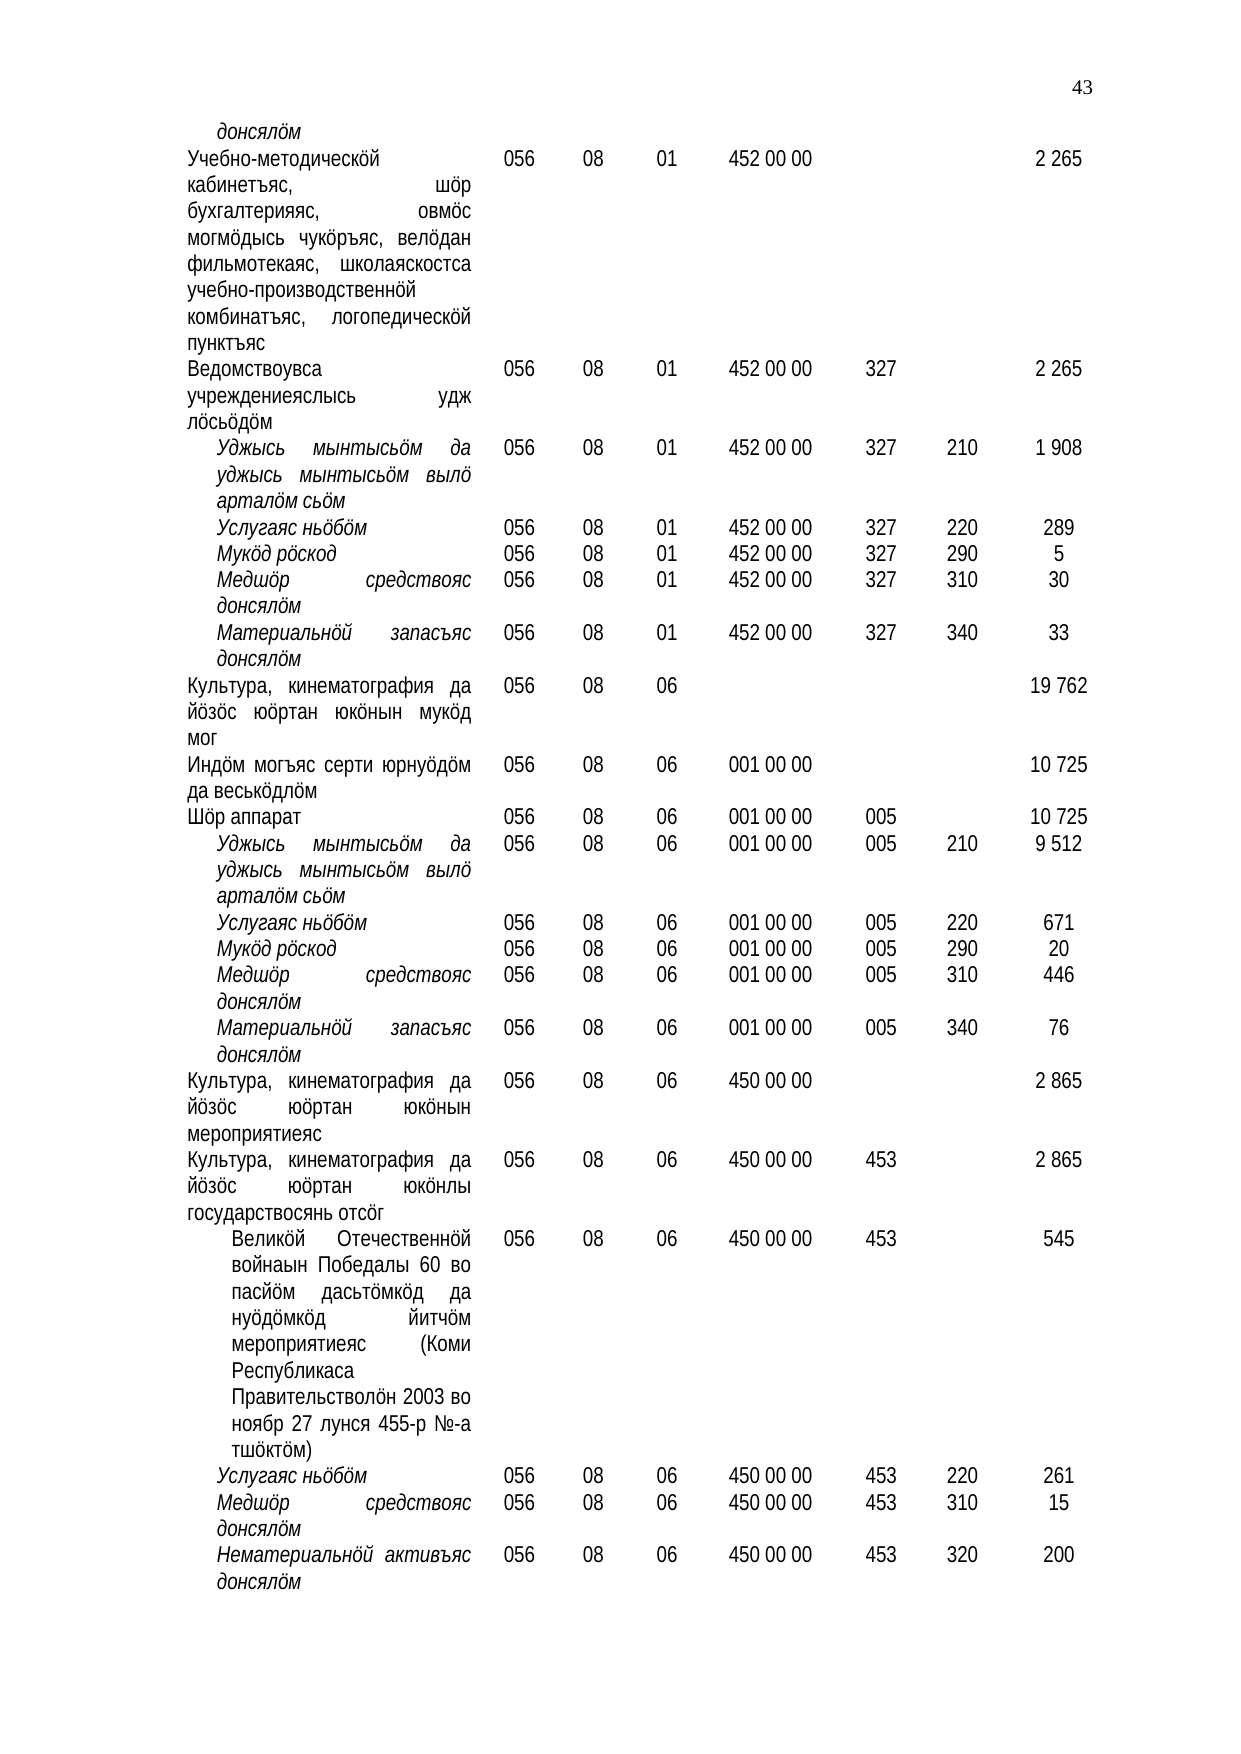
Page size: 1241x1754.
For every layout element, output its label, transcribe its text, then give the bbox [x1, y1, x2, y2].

table_cell Услугаяс ньöбöм [176, 514, 482, 540]
table_cell 310 [925, 566, 999, 619]
table_cell 5 [999, 540, 1118, 566]
table_cell 06 [630, 1225, 704, 1462]
table_cell 08 [556, 751, 630, 803]
table_cell [1118, 1146, 1163, 1225]
table_cell 06 [630, 672, 704, 751]
table_cell 001 00 00 [704, 1014, 837, 1067]
table_cell 290 [925, 540, 999, 566]
table_cell 289 [999, 514, 1118, 540]
table_cell 056 [482, 803, 556, 830]
table_cell 056 [482, 961, 556, 1014]
table_cell 08 [556, 1014, 630, 1067]
table_cell [1118, 355, 1163, 434]
table_cell [1118, 434, 1163, 513]
table_cell [1118, 672, 1163, 751]
table_cell 056 [482, 751, 556, 803]
table_cell 06 [630, 1067, 704, 1146]
table_cell 452 00 00 [704, 434, 837, 513]
table_cell 005 [837, 961, 925, 1014]
table_cell Учебно-методическöй кабинетъяс, шöр бухгалтерияяс, овмöс могмöдысь чукöръяс, велöдан фильмотекаяс, школаяскостса учебно-производственнöй комбинатъяс, логопедическöй пунктъяс [176, 145, 482, 355]
table_cell 310 [925, 1489, 999, 1541]
table_cell 056 [482, 1462, 556, 1488]
table_cell 056 [482, 830, 556, 909]
table_cell 452 00 00 [704, 619, 837, 672]
table_cell 01 [630, 540, 704, 566]
table_cell 08 [556, 1462, 630, 1488]
table_cell [925, 1067, 999, 1146]
table_cell 10 725 [999, 803, 1118, 830]
table_cell 056 [482, 514, 556, 540]
table_cell Медшöр средствояс донсялöм [176, 961, 482, 1014]
table_cell Материальнöй запасъяс донсялöм [176, 619, 482, 672]
table_cell 056 [482, 1489, 556, 1541]
table_cell 01 [630, 355, 704, 434]
table_cell 452 00 00 [704, 145, 837, 355]
table_cell 056 [482, 434, 556, 513]
table_cell 08 [556, 619, 630, 672]
table_cell 08 [556, 355, 630, 434]
table_cell 08 [556, 909, 630, 935]
table_cell 01 [630, 514, 704, 540]
table_cell Ведомствоувса учреждениеяслысь удж лöсьöдöм [176, 355, 482, 434]
table_cell [925, 803, 999, 830]
table_cell Уджысь мынтысьöм да уджысь мынтысьöм вылö арталöм сьöм [176, 830, 482, 909]
table_cell Индöм могъяс серти юрнуöдöм да веськöдлöм [176, 751, 482, 803]
table_cell 450 00 00 [704, 1541, 837, 1594]
table_cell 08 [556, 145, 630, 355]
table_cell 453 [837, 1462, 925, 1488]
table_cell 056 [482, 672, 556, 751]
table_cell Уджысь мынтысьöм да уджысь мынтысьöм вылö арталöм сьöм [176, 434, 482, 513]
table_cell 06 [630, 1489, 704, 1541]
table_cell 01 [630, 566, 704, 619]
table_cell Великöй Отечественнöй войнаын Победалы 60 во пасйöм дасьтöмкöд да нуöдöмкöд йитчöм мероприятиеяс (Коми Республикаса Правительстволöн 2003 во ноябр 27 лунся 455-р №-а тшöктöм) [176, 1225, 482, 1462]
table_cell 056 [482, 355, 556, 434]
table_cell 08 [556, 1067, 630, 1146]
table_cell 06 [630, 830, 704, 909]
table_cell 327 [837, 434, 925, 513]
table_cell [925, 1146, 999, 1225]
table_cell Нематериальнöй активъяс донсялöм [176, 1541, 482, 1594]
table_cell 210 [925, 830, 999, 909]
table_cell 2 265 [999, 145, 1118, 355]
table_cell 15 [999, 1489, 1118, 1541]
table_cell [1118, 619, 1163, 672]
table_cell 2 865 [999, 1067, 1118, 1146]
table_cell [999, 118, 1118, 144]
table_cell 320 [925, 1541, 999, 1594]
table_cell 06 [630, 751, 704, 803]
table_cell [1118, 961, 1163, 1014]
table_cell 06 [630, 1014, 704, 1067]
table_cell 06 [630, 803, 704, 830]
table_cell 06 [630, 1541, 704, 1594]
table_cell [1118, 751, 1163, 803]
table_cell Мукöд рöскод [176, 935, 482, 961]
table_cell 327 [837, 355, 925, 434]
table_cell 452 00 00 [704, 566, 837, 619]
table_cell [556, 118, 630, 144]
table_cell 340 [925, 619, 999, 672]
table_cell [1118, 1489, 1163, 1541]
table_cell [1118, 909, 1163, 935]
table_cell [1118, 540, 1163, 566]
table_cell 01 [630, 434, 704, 513]
table_cell 08 [556, 672, 630, 751]
table_cell 200 [999, 1541, 1118, 1594]
table_cell 450 00 00 [704, 1225, 837, 1462]
table_cell 06 [630, 1462, 704, 1488]
table_cell [925, 355, 999, 434]
table_cell 19 762 [999, 672, 1118, 751]
table_cell 056 [482, 145, 556, 355]
table_cell 08 [556, 830, 630, 909]
table_cell [704, 672, 837, 751]
table_cell [482, 118, 556, 144]
table_cell 056 [482, 935, 556, 961]
table_cell [1118, 1225, 1163, 1462]
table_cell 450 00 00 [704, 1067, 837, 1146]
table_cell 08 [556, 1146, 630, 1225]
table_cell 453 [837, 1489, 925, 1541]
table_cell 01 [630, 619, 704, 672]
table_cell [837, 118, 925, 144]
table_cell 220 [925, 909, 999, 935]
table_cell 08 [556, 514, 630, 540]
table_cell 056 [482, 1146, 556, 1225]
table_cell 005 [837, 1014, 925, 1067]
table_cell 450 00 00 [704, 1462, 837, 1488]
table_cell [1118, 566, 1163, 619]
table_cell 056 [482, 1541, 556, 1594]
table_cell [837, 145, 925, 355]
table_cell 452 00 00 [704, 514, 837, 540]
table_cell 453 [837, 1146, 925, 1225]
table_cell 001 00 00 [704, 751, 837, 803]
table_cell 06 [630, 935, 704, 961]
table_cell [837, 672, 925, 751]
table_cell [1118, 1541, 1163, 1594]
table_cell 001 00 00 [704, 935, 837, 961]
table_cell 33 [999, 619, 1118, 672]
table_cell Культура, кинематография да йöзöс юöртан юкöнын мукöд мог [176, 672, 482, 751]
table_cell 056 [482, 909, 556, 935]
table_cell Мукöд рöскод [176, 540, 482, 566]
table_cell 671 [999, 909, 1118, 935]
table_cell 220 [925, 1462, 999, 1488]
table_cell 01 [630, 145, 704, 355]
table_cell 056 [482, 1014, 556, 1067]
table_cell 452 00 00 [704, 355, 837, 434]
table_cell 056 [482, 1225, 556, 1462]
table_cell 2 865 [999, 1146, 1118, 1225]
table_cell Материальнöй запасъяс донсялöм [176, 1014, 482, 1067]
table_cell Услугаяс ньöбöм [176, 909, 482, 935]
table_cell 210 [925, 434, 999, 513]
table_cell 08 [556, 566, 630, 619]
table_cell 76 [999, 1014, 1118, 1067]
table_cell [925, 118, 999, 144]
table_cell 001 00 00 [704, 909, 837, 935]
table_cell [630, 118, 704, 144]
table_cell Шöр аппарат [176, 803, 482, 830]
table_cell [1118, 935, 1163, 961]
table_cell 446 [999, 961, 1118, 1014]
table_cell [1118, 1462, 1163, 1488]
table_cell 056 [482, 1067, 556, 1146]
table_cell 261 [999, 1462, 1118, 1488]
table_cell [1118, 1067, 1163, 1146]
table_cell [925, 1225, 999, 1462]
table_cell 220 [925, 514, 999, 540]
table_cell [1118, 118, 1163, 144]
table_cell [704, 118, 837, 144]
table_cell Культура, кинематография да йöзöс юöртан юкöнын мероприятиеяс [176, 1067, 482, 1146]
table_cell 005 [837, 830, 925, 909]
table_cell Медшöр средствояс донсялöм [176, 1489, 482, 1541]
table_cell 310 [925, 961, 999, 1014]
table_cell [837, 751, 925, 803]
table_cell 056 [482, 619, 556, 672]
table_cell 30 [999, 566, 1118, 619]
table_cell [1118, 145, 1163, 355]
table_cell 08 [556, 1541, 630, 1594]
table_cell 005 [837, 803, 925, 830]
table_cell 005 [837, 909, 925, 935]
table_cell 06 [630, 909, 704, 935]
table_cell 9 512 [999, 830, 1118, 909]
table_cell [925, 145, 999, 355]
table_cell 1 908 [999, 434, 1118, 513]
table_cell Медшöр средствояс донсялöм [176, 566, 482, 619]
table_cell Услугаяс ньöбöм [176, 1462, 482, 1488]
table_cell 08 [556, 803, 630, 830]
table_cell 08 [556, 961, 630, 1014]
table_cell 08 [556, 1489, 630, 1541]
table_cell 545 [999, 1225, 1118, 1462]
table_cell 340 [925, 1014, 999, 1067]
table_cell [925, 751, 999, 803]
table_cell 005 [837, 935, 925, 961]
table_cell 08 [556, 1225, 630, 1462]
table_cell донсялöм [176, 118, 482, 144]
table_cell 327 [837, 540, 925, 566]
table_cell 2 265 [999, 355, 1118, 434]
table_cell 453 [837, 1225, 925, 1462]
table_cell 450 00 00 [704, 1489, 837, 1541]
table_cell [1118, 1014, 1163, 1067]
table_cell [837, 1067, 925, 1146]
table_cell [1118, 830, 1163, 909]
table_cell 327 [837, 619, 925, 672]
table_cell 056 [482, 566, 556, 619]
table_cell [925, 672, 999, 751]
table_cell 001 00 00 [704, 830, 837, 909]
table_cell 450 00 00 [704, 1146, 837, 1225]
table_cell 06 [630, 961, 704, 1014]
table_cell 001 00 00 [704, 961, 837, 1014]
table_cell 327 [837, 566, 925, 619]
table_cell 452 00 00 [704, 540, 837, 566]
table_cell [1118, 514, 1163, 540]
table_cell 20 [999, 935, 1118, 961]
table_cell 453 [837, 1541, 925, 1594]
table_cell 327 [837, 514, 925, 540]
table_cell 08 [556, 935, 630, 961]
table_cell 290 [925, 935, 999, 961]
table_cell 08 [556, 434, 630, 513]
table_cell 06 [630, 1146, 704, 1225]
table_cell 001 00 00 [704, 803, 837, 830]
table_cell 10 725 [999, 751, 1118, 803]
table_cell [1118, 803, 1163, 830]
table_cell 056 [482, 540, 556, 566]
table_cell 08 [556, 540, 630, 566]
table_cell Культура, кинематография да йöзöс юöртан юкöнлы государствосянь отсöг [176, 1146, 482, 1225]
